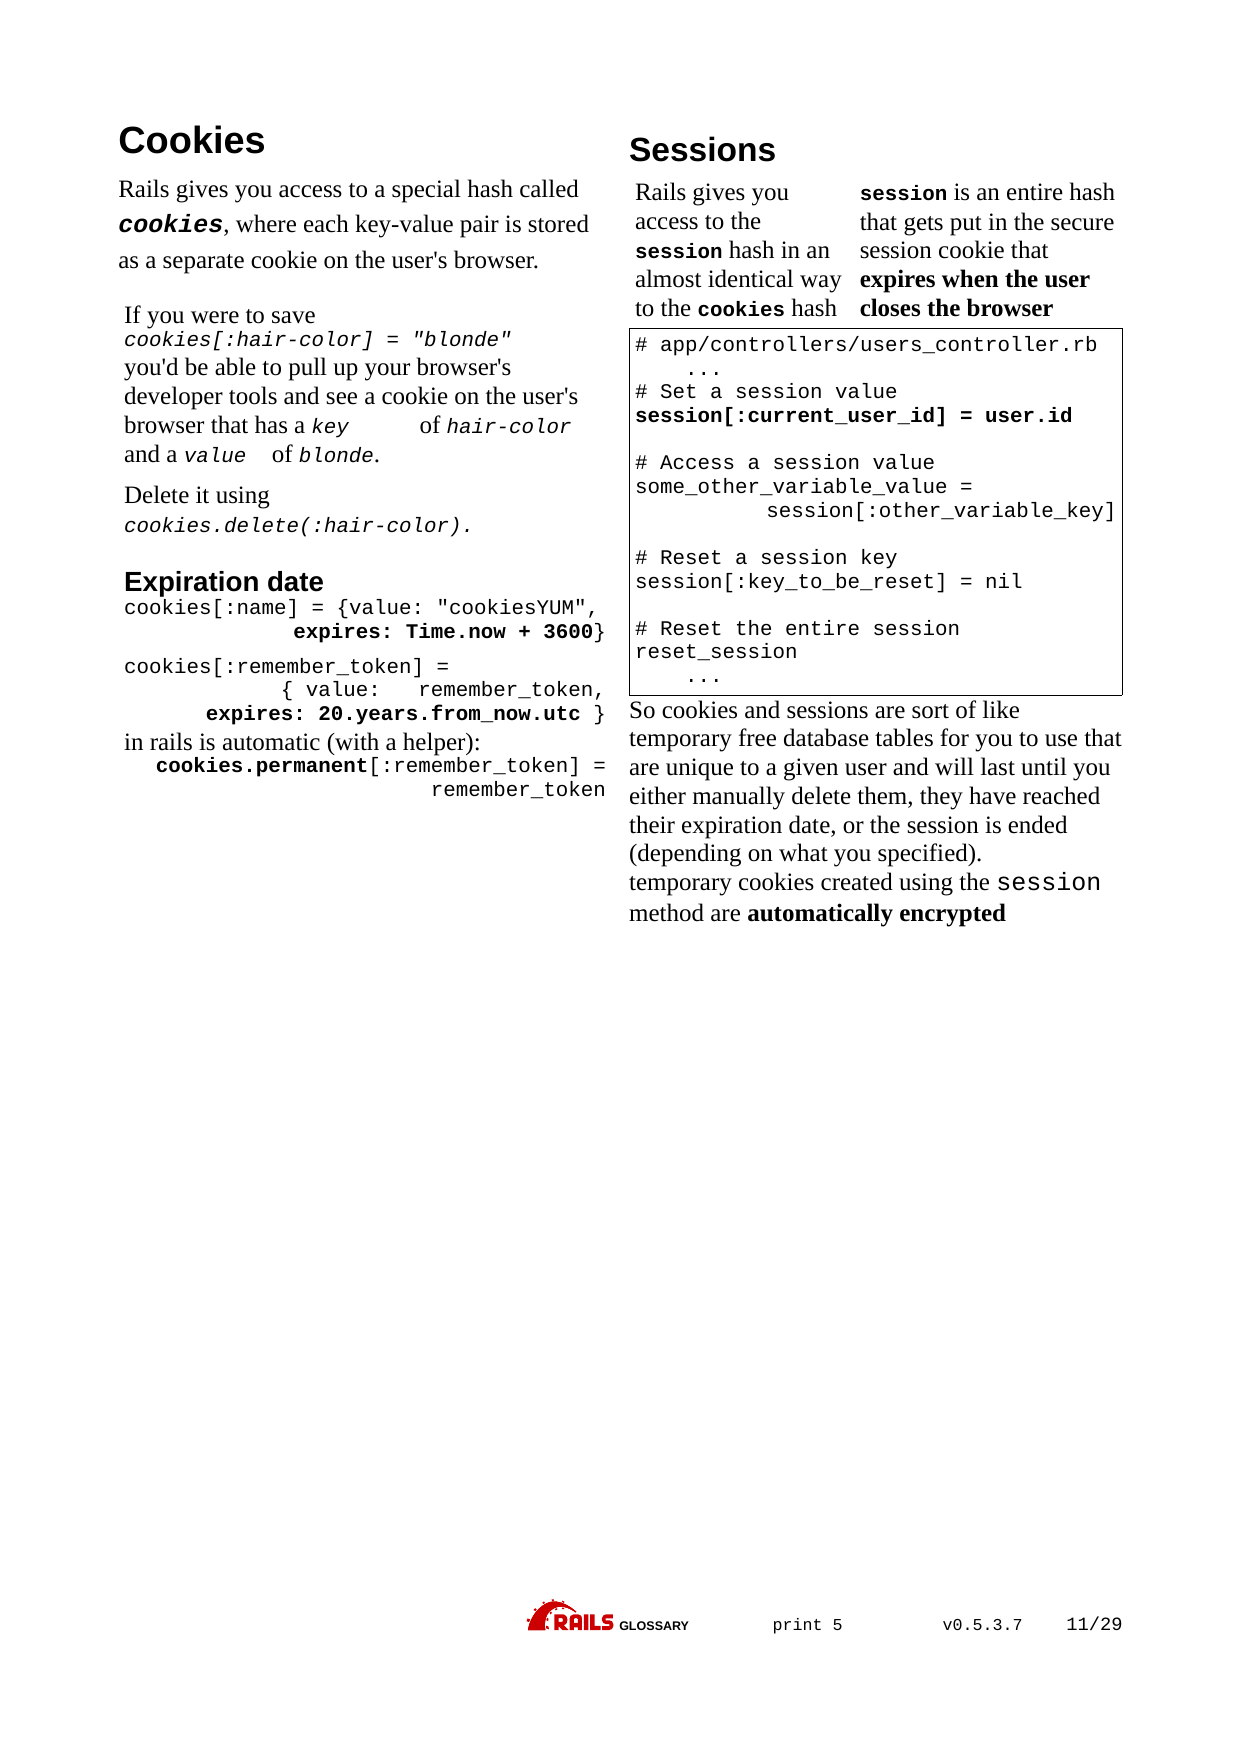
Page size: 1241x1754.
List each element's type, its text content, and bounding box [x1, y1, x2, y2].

table_cell Expiration date cookies[:name] = {value: "cookiesYUM", expires: Time.now + 3600} [118, 545, 611, 650]
text So cookies and sessions are sort of like temporary free database tables for you to use that are unique to a given user and will last until you either manually delete them, they have reached their expiration date, or the session is ended (depending on what you specified). [629, 696, 1122, 867]
table_cell Delete it using cookies.delete(:hair-color). [118, 475, 611, 545]
subtitle Sessions [629, 130, 1122, 168]
text Rails gives you access to a special hash called cookies, where each key-value pair is stored as a separate cookie on the user's browser. [118, 174, 611, 274]
table_cell cookies[:remember_token] = { value: remember_token, expires: 20.years.from_now.utc } in rails is automatic (with a helper): cookies.permanent[:remember_token] = remember_token [118, 650, 611, 808]
subtitle Cookies [118, 118, 611, 162]
text temporary cookies created using the session method are automatically encrypted [629, 867, 1122, 927]
table_header Rails gives you access to the session hash in an almost identical way to the cookies hash [629, 171, 854, 328]
table_cell # app/controllers/users_controller.rb ... # Set a session value session[:current_user_id] = user.id # Access a session value some_other_variable_value = session[:other_variable_key] # Reset a session key session[:key_to_be_reset] = nil # Reset the entire session reset_session ... [630, 329, 1122, 694]
table_header If you were to save cookies[:hair-color] = "blonde" you'd be able to pull up your browser's developer tools and see a cookie on the user's browser that has a key of hair-color and a value of blonde. [118, 294, 611, 475]
table_header session is an entire hash that gets put in the secure session cookie that expires when the user closes the browser [854, 171, 1122, 328]
